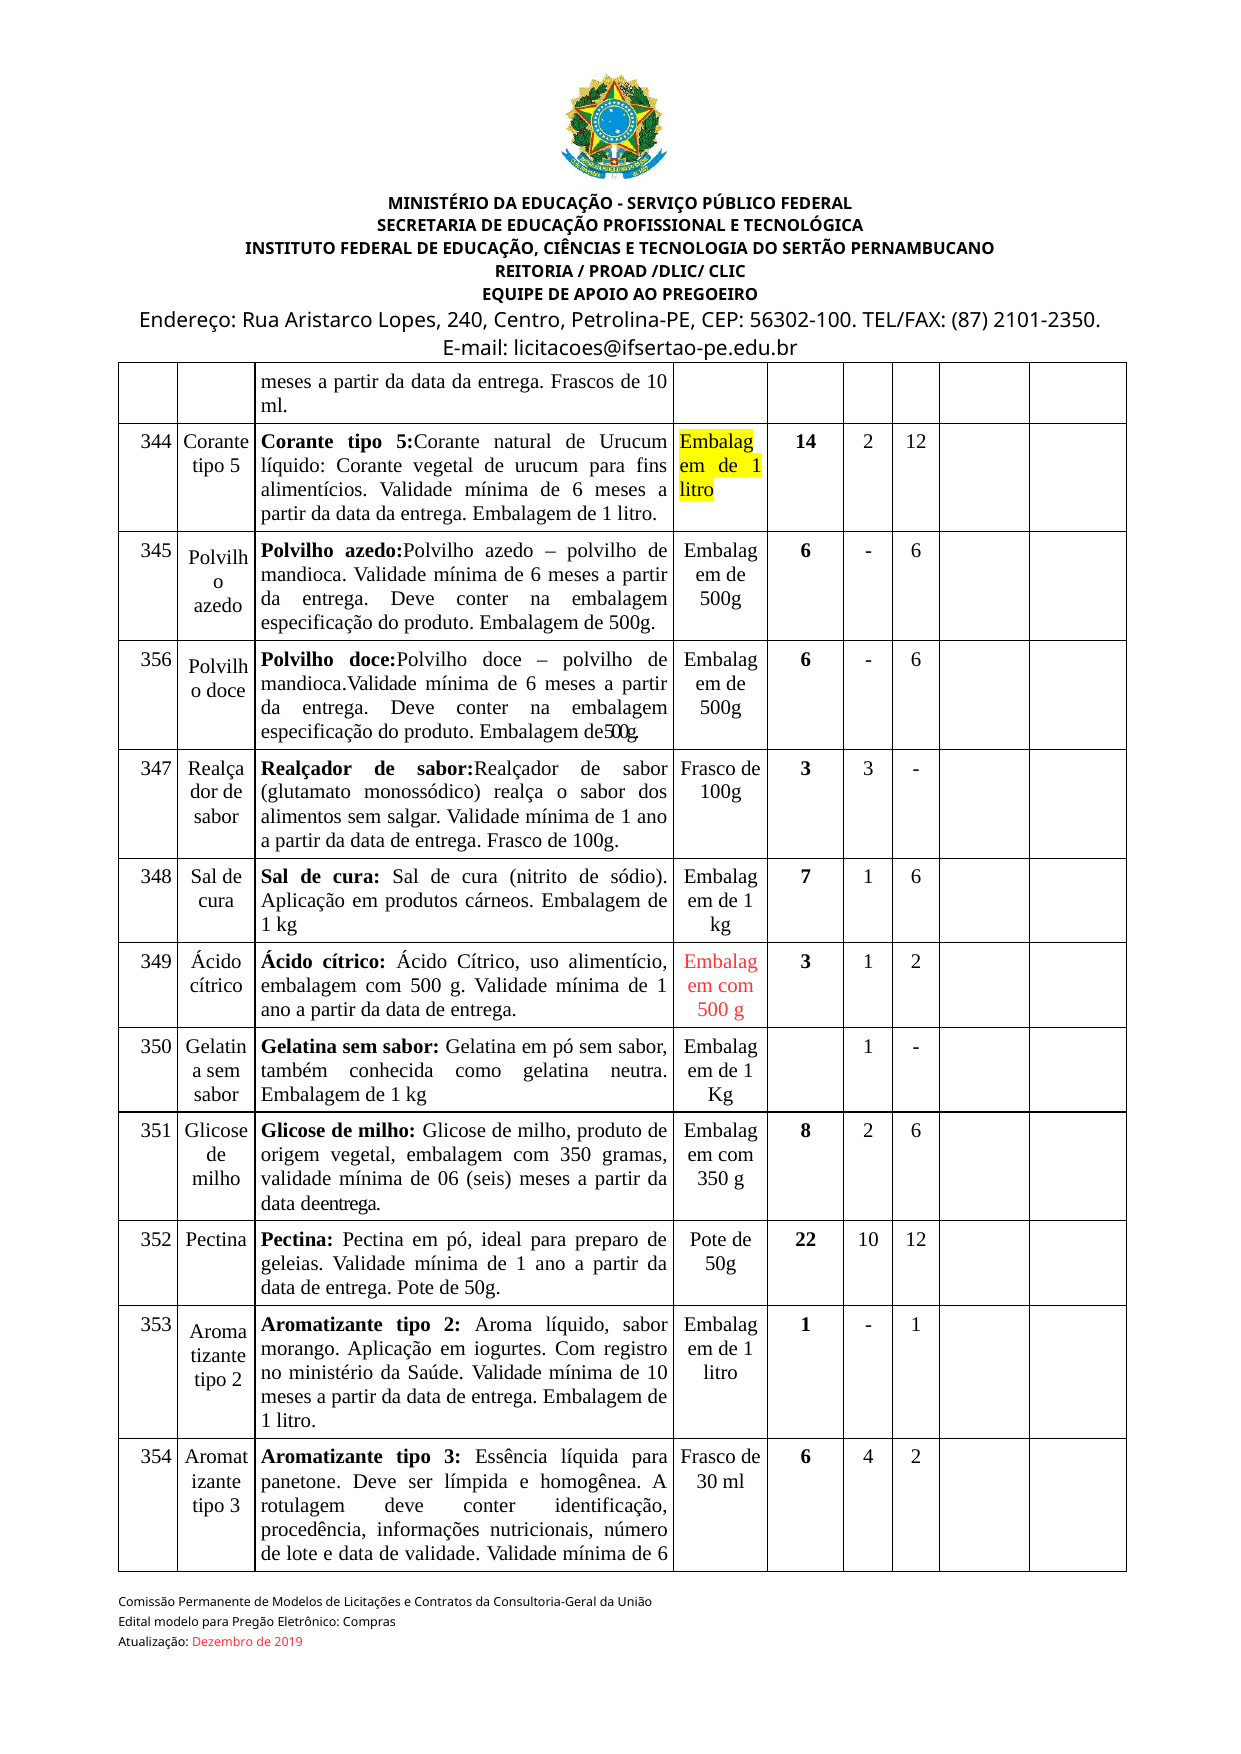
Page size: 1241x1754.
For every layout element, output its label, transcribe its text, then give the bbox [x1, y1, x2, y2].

table_cell [940, 1306, 1029, 1438]
table_cell Embalagem com 500 g [674, 943, 767, 1027]
table_cell 356 [119, 641, 177, 749]
table_cell [1030, 750, 1126, 857]
table_cell meses a partir da data da entrega. Frascos de 10 ml. [256, 363, 673, 422]
table_cell Embalagem de 500g [674, 532, 767, 640]
table_cell [1030, 1113, 1126, 1220]
table_cell [844, 363, 892, 422]
table_cell 353 [119, 1306, 177, 1438]
table_cell Sal de cura [178, 859, 254, 942]
table_cell Aromatizante tipo 2: Aroma líquido, sabor morango. Aplicação em iogurtes. Com registro no ministério da Saúde. Validade mínima de 10 meses a partir da data de entrega. Embalagem de 1 litro. [256, 1306, 673, 1438]
table_cell 6 [893, 1113, 939, 1220]
table_cell 2 [844, 1113, 892, 1220]
table_cell 22 [768, 1221, 843, 1305]
table_cell Frasco de 30 ml [674, 1439, 767, 1571]
table_cell 3 [844, 750, 892, 857]
table_cell [940, 1113, 1029, 1220]
table_cell - [844, 641, 892, 749]
table_cell [1030, 532, 1126, 640]
table_cell 1 [893, 1306, 939, 1438]
table_cell 3 [768, 750, 843, 857]
table_cell 6 [768, 532, 843, 640]
table_cell [940, 424, 1029, 531]
table_cell [178, 363, 254, 422]
table_cell 6 [893, 641, 939, 749]
table_cell 14 [768, 424, 843, 531]
table_cell [1030, 641, 1126, 749]
table_cell 349 [119, 943, 177, 1027]
table_cell [1030, 1306, 1126, 1438]
table_cell Embalagem de 1 Kg [674, 1028, 767, 1111]
table_cell 10 [844, 1221, 892, 1305]
table_cell Polvilho azedo:Polvilho azedo – polvilho de mandioca. Validade mínima de 6 meses a partir da entrega. Deve conter na embalagem especificação do produto. Embalagem de 500g. [256, 532, 673, 640]
table_cell Gelatina sem sabor: Gelatina em pó sem sabor, também conhecida como gelatina neutra. Embalagem de 1 kg [256, 1028, 673, 1111]
table_cell Aromatizante tipo 3 [178, 1439, 254, 1571]
table_cell - [844, 1306, 892, 1438]
table_cell 4 [844, 1439, 892, 1571]
table_cell Polvilho azedo [178, 532, 254, 640]
table_cell 6 [893, 532, 939, 640]
table_cell Realçador de sabor [178, 750, 254, 857]
table_cell Glicose de milho: Glicose de milho, produto de origem vegetal, embalagem com 350 gramas, validade mínima de 06 (seis) meses a partir da data deentrega. [256, 1113, 673, 1220]
table_cell [893, 363, 939, 422]
table_cell Frasco de 100g [674, 750, 767, 857]
table_cell [1030, 1028, 1126, 1111]
table_cell 347 [119, 750, 177, 857]
table_cell [119, 363, 177, 422]
table_cell 2 [893, 1439, 939, 1571]
table_cell 352 [119, 1221, 177, 1305]
table_cell Embalagem com 350 g [674, 1113, 767, 1220]
table_cell 12 [893, 1221, 939, 1305]
table_cell Embalagem de 1 litro [674, 424, 767, 531]
table_cell 345 [119, 532, 177, 640]
table_cell [940, 532, 1029, 640]
table_cell [1030, 943, 1126, 1027]
table_cell Gelatina sem sabor [178, 1028, 254, 1111]
table_cell Pectina [178, 1221, 254, 1305]
table_cell [1030, 424, 1126, 531]
table_cell 348 [119, 859, 177, 942]
table_cell [940, 750, 1029, 857]
table_cell 8 [768, 1113, 843, 1220]
table_cell 3 [768, 943, 843, 1027]
table_cell 351 [119, 1113, 177, 1220]
table_cell [940, 1028, 1029, 1111]
table_cell [940, 1439, 1029, 1571]
table_cell 2 [844, 424, 892, 531]
table_cell Realçador de sabor:Realçador de sabor (glutamato monossódico) realça o sabor dos alimentos sem salgar. Validade mínima de 1 ano a partir da data de entrega. Frasco de 100g. [256, 750, 673, 857]
table_cell [1030, 1221, 1126, 1305]
table_cell - [893, 1028, 939, 1111]
table_cell 1 [844, 943, 892, 1027]
picture [560, 74, 667, 179]
table_cell [940, 363, 1029, 422]
table_cell Polvilho doce:Polvilho doce – polvilho de mandioca.Validade mínima de 6 meses a partir da entrega. Deve conter na embalagem especificação do produto. Embalagem de500g. [256, 641, 673, 749]
table_cell Corante tipo 5 [178, 424, 254, 531]
table_cell Embalagem de 1 kg [674, 859, 767, 942]
table_cell [940, 1221, 1029, 1305]
table_cell [940, 943, 1029, 1027]
table_cell Sal de cura: Sal de cura (nitrito de sódio). Aplicação em produtos cárneos. Embalagem de 1 kg [256, 859, 673, 942]
table_cell [940, 859, 1029, 942]
table_cell Glicose de milho [178, 1113, 254, 1220]
table_cell 1 [768, 1306, 843, 1438]
table_cell 1 [844, 859, 892, 942]
table_cell [768, 1028, 843, 1111]
table_cell [674, 363, 767, 422]
table_cell [1030, 363, 1126, 422]
table_cell Pectina: Pectina em pó, ideal para preparo de geleias. Validade mínima de 1 ano a partir da data de entrega. Pote de 50g. [256, 1221, 673, 1305]
table_cell Ácido cítrico [178, 943, 254, 1027]
table_cell Polvilho doce [178, 641, 254, 749]
table_cell [1030, 859, 1126, 942]
table_cell 6 [893, 859, 939, 942]
table_cell - [893, 750, 939, 857]
table_cell Ácido cítrico: Ácido Cítrico, uso alimentício, embalagem com 500 g. Validade mínima de 1 ano a partir da data de entrega. [256, 943, 673, 1027]
table_cell [1030, 1439, 1126, 1571]
table_cell 350 [119, 1028, 177, 1111]
table_cell Aromatizante tipo 3: Essência líquida para panetone. Deve ser límpida e homogênea. A rotulagem deve conter identificação, procedência, informações nutricionais, número de lote e data de validade. Validade mínima de 6 [256, 1439, 673, 1571]
table_cell 344 [119, 424, 177, 531]
table_cell Pote de 50g [674, 1221, 767, 1305]
table_cell 12 [893, 424, 939, 531]
table_cell 2 [893, 943, 939, 1027]
table_cell Embalagem de 500g [674, 641, 767, 749]
table_cell 6 [768, 641, 843, 749]
table_cell - [844, 532, 892, 640]
table_cell 7 [768, 859, 843, 942]
table_cell Corante tipo 5:Corante natural de Urucum líquido: Corante vegetal de urucum para fins alimentícios. Validade mínima de 6 meses a partir da data da entrega. Embalagem de 1 litro. [256, 424, 673, 531]
table_cell [768, 363, 843, 422]
table_cell [940, 641, 1029, 749]
table_cell 354 [119, 1439, 177, 1571]
table_cell 6 [768, 1439, 843, 1571]
table_cell 1 [844, 1028, 892, 1111]
table_cell Aromatizante tipo 2 [178, 1306, 254, 1438]
table_cell Embalagem de 1 litro [674, 1306, 767, 1438]
